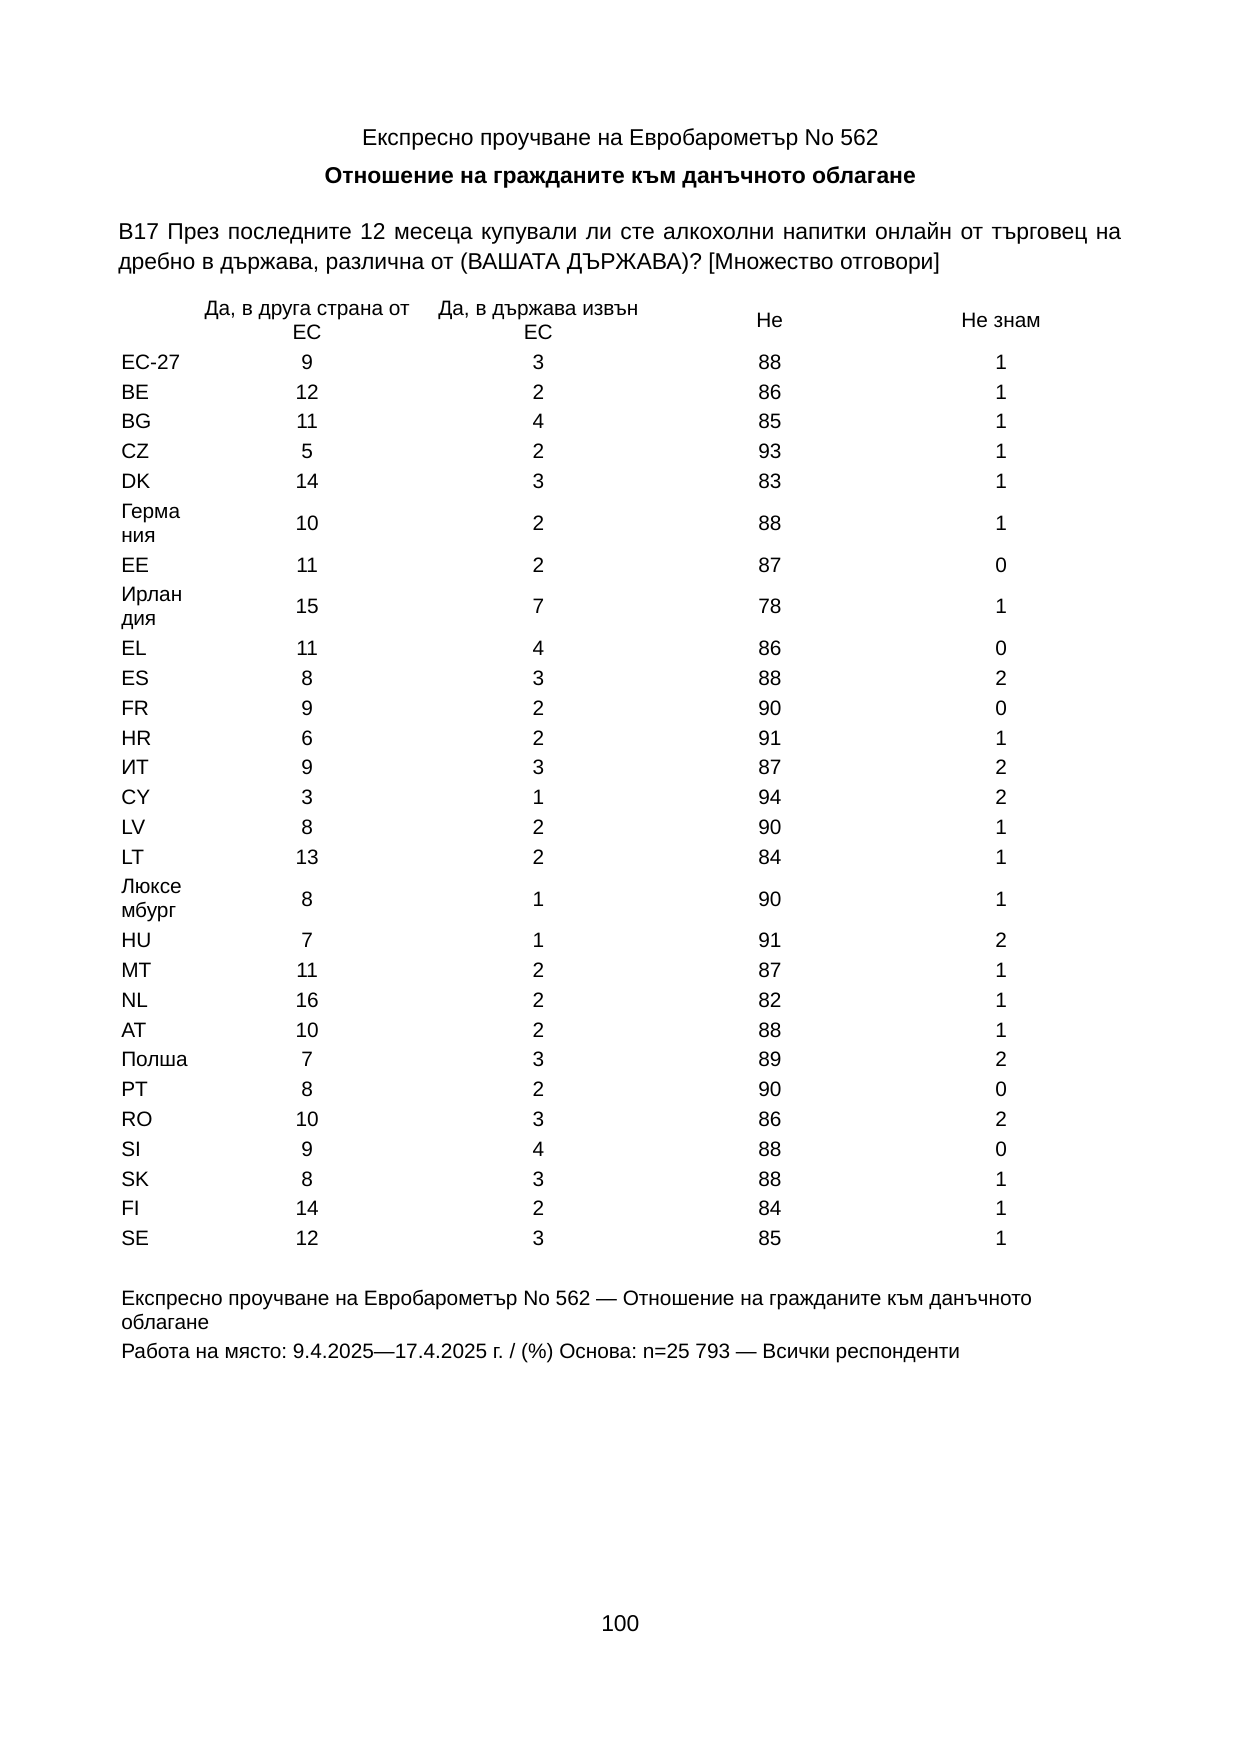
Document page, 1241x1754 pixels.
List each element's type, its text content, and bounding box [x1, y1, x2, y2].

table_cell SE [118, 1223, 191, 1253]
table_cell 2 [885, 1044, 1117, 1074]
table_cell 0 [885, 633, 1117, 663]
table_cell 87 [654, 752, 885, 782]
table_cell CZ [118, 436, 191, 466]
table_cell 91 [654, 723, 885, 752]
table_cell 1 [885, 466, 1117, 496]
table_cell Германия [118, 496, 191, 549]
table_cell 2 [885, 925, 1117, 955]
table_cell 2 [885, 782, 1117, 812]
table_cell 93 [654, 436, 885, 466]
table_cell 1 [885, 347, 1117, 377]
table_cell 10 [191, 496, 422, 549]
table_cell 1 [885, 1164, 1117, 1193]
table_cell HU [118, 925, 191, 955]
table_cell 8 [191, 1074, 422, 1104]
table_cell 88 [654, 347, 885, 377]
table_cell 1 [885, 1223, 1117, 1253]
table_cell 3 [423, 1164, 654, 1193]
table_cell 8 [191, 1164, 422, 1193]
table_cell RO [118, 1104, 191, 1134]
table_cell 0 [885, 1074, 1117, 1104]
table_cell 10 [191, 1104, 422, 1134]
table_cell FR [118, 693, 191, 722]
table_cell 11 [191, 550, 422, 579]
table_cell HR [118, 723, 191, 752]
table_cell 14 [191, 466, 422, 496]
table_cell Работа на място: 9.4.2025—17.4.2025 г. / (%) Основа: n=25 793 — Всички респонденти [118, 1336, 1117, 1366]
table_cell 11 [191, 406, 422, 436]
table_cell 6 [191, 723, 422, 752]
table_cell 9 [191, 693, 422, 722]
table_cell 9 [191, 1134, 422, 1163]
table_cell Полша [118, 1044, 191, 1074]
table_cell 1 [885, 985, 1117, 1014]
table_cell 91 [654, 925, 885, 955]
table_cell 1 [423, 925, 654, 955]
table_cell 90 [654, 812, 885, 842]
table_cell 1 [423, 782, 654, 812]
text В17 През последните 12 месеца купували ли сте алкохолни напитки онлайн от търговец на дребно в държава, различна от (ВАШАТА ДЪРЖАВА)? [Множество отговори] [118, 218, 1122, 275]
table_cell 0 [885, 693, 1117, 722]
table_cell 3 [423, 1044, 654, 1074]
table_cell 1 [885, 871, 1117, 925]
table_cell 11 [191, 955, 422, 985]
table_cell 84 [654, 842, 885, 871]
table_cell NL [118, 985, 191, 1014]
table_cell 88 [654, 1134, 885, 1163]
table_cell FI [118, 1193, 191, 1223]
table_cell 3 [423, 752, 654, 782]
table_cell 4 [423, 406, 654, 436]
table_header Не знам [885, 293, 1117, 347]
table_cell 88 [654, 1164, 885, 1193]
table_cell 86 [654, 633, 885, 663]
table_cell 9 [191, 752, 422, 782]
table_cell LT [118, 842, 191, 871]
table_cell 84 [654, 1193, 885, 1223]
table_cell 7 [191, 925, 422, 955]
table_cell 2 [423, 436, 654, 466]
table_cell [423, 1253, 654, 1283]
table_cell 3 [423, 1104, 654, 1134]
table_cell 90 [654, 693, 885, 722]
table_cell CY [118, 782, 191, 812]
table_cell [654, 1253, 885, 1283]
table_cell 1 [885, 842, 1117, 871]
table_cell 87 [654, 550, 885, 579]
table_cell EL [118, 633, 191, 663]
table_cell 1 [885, 723, 1117, 752]
table_cell 3 [423, 466, 654, 496]
table_cell AT [118, 1015, 191, 1044]
table_cell 2 [423, 955, 654, 985]
table_cell 2 [423, 723, 654, 752]
table_cell 15 [191, 579, 422, 633]
table_cell 7 [191, 1044, 422, 1074]
table_cell 1 [885, 436, 1117, 466]
table_cell 1 [885, 377, 1117, 406]
table_cell 85 [654, 406, 885, 436]
table_cell MT [118, 955, 191, 985]
table_cell 16 [191, 985, 422, 1014]
table_header Да, в друга страна от ЕС [191, 293, 422, 347]
table_cell 1 [885, 1193, 1117, 1223]
table_cell 12 [191, 377, 422, 406]
table_cell EE [118, 550, 191, 579]
table_cell 3 [423, 347, 654, 377]
table_cell [885, 1253, 1117, 1283]
table_cell 78 [654, 579, 885, 633]
table_cell 12 [191, 1223, 422, 1253]
table_cell 1 [885, 1015, 1117, 1044]
table_cell 4 [423, 1134, 654, 1163]
table_cell 83 [654, 466, 885, 496]
table_cell 1 [423, 871, 654, 925]
table_cell 87 [654, 955, 885, 985]
table_cell 94 [654, 782, 885, 812]
table_cell 89 [654, 1044, 885, 1074]
table_header Да, в държава извън ЕС [423, 293, 654, 347]
table_cell 9 [191, 347, 422, 377]
table_cell 1 [885, 812, 1117, 842]
table_cell 2 [423, 1193, 654, 1223]
table_cell 8 [191, 663, 422, 693]
table_cell Ирландия [118, 579, 191, 633]
table_cell 90 [654, 871, 885, 925]
table_cell SI [118, 1134, 191, 1163]
table_cell 7 [423, 579, 654, 633]
table_cell Експресно проучване на Евробарометър No 562 — Отношение на гражданите към данъчното облагане [118, 1283, 1117, 1336]
table_cell 11 [191, 633, 422, 663]
table_cell 88 [654, 663, 885, 693]
table_cell [191, 1253, 422, 1283]
table_cell BG [118, 406, 191, 436]
table_cell 86 [654, 1104, 885, 1134]
table_cell 13 [191, 842, 422, 871]
table_cell 2 [423, 496, 654, 549]
table_cell 88 [654, 496, 885, 549]
table_cell 8 [191, 871, 422, 925]
table_cell 4 [423, 633, 654, 663]
table_cell Люксембург [118, 871, 191, 925]
table_header Не [654, 293, 885, 347]
table_cell 2 [423, 1015, 654, 1044]
table_cell 90 [654, 1074, 885, 1104]
table_cell 3 [423, 663, 654, 693]
table_cell LV [118, 812, 191, 842]
table_cell 1 [885, 955, 1117, 985]
table_cell 10 [191, 1015, 422, 1044]
table_cell ES [118, 663, 191, 693]
table_cell 88 [654, 1015, 885, 1044]
table_cell PT [118, 1074, 191, 1104]
table_cell 86 [654, 377, 885, 406]
table_cell 2 [423, 550, 654, 579]
table_cell 2 [885, 1104, 1117, 1134]
table_cell BE [118, 377, 191, 406]
table_cell 2 [423, 985, 654, 1014]
table_cell 2 [423, 812, 654, 842]
table_cell ЕС-27 [118, 347, 191, 377]
table_cell 2 [423, 693, 654, 722]
table_cell 1 [885, 406, 1117, 436]
table_cell 2 [885, 663, 1117, 693]
table_cell 2 [423, 842, 654, 871]
table_cell 3 [191, 782, 422, 812]
table_cell 2 [423, 377, 654, 406]
table_cell 0 [885, 550, 1117, 579]
table_cell 1 [885, 496, 1117, 549]
table_cell 2 [885, 752, 1117, 782]
table_cell 82 [654, 985, 885, 1014]
table_cell 1 [885, 579, 1117, 633]
table_cell SK [118, 1164, 191, 1193]
table_cell 14 [191, 1193, 422, 1223]
table_cell 0 [885, 1134, 1117, 1163]
table_header [118, 293, 191, 347]
table_cell DK [118, 466, 191, 496]
table_cell 3 [423, 1223, 654, 1253]
table_cell 8 [191, 812, 422, 842]
table_cell 2 [423, 1074, 654, 1104]
table_cell 5 [191, 436, 422, 466]
table_cell [118, 1253, 191, 1283]
table_cell 85 [654, 1223, 885, 1253]
table_cell ИТ [118, 752, 191, 782]
